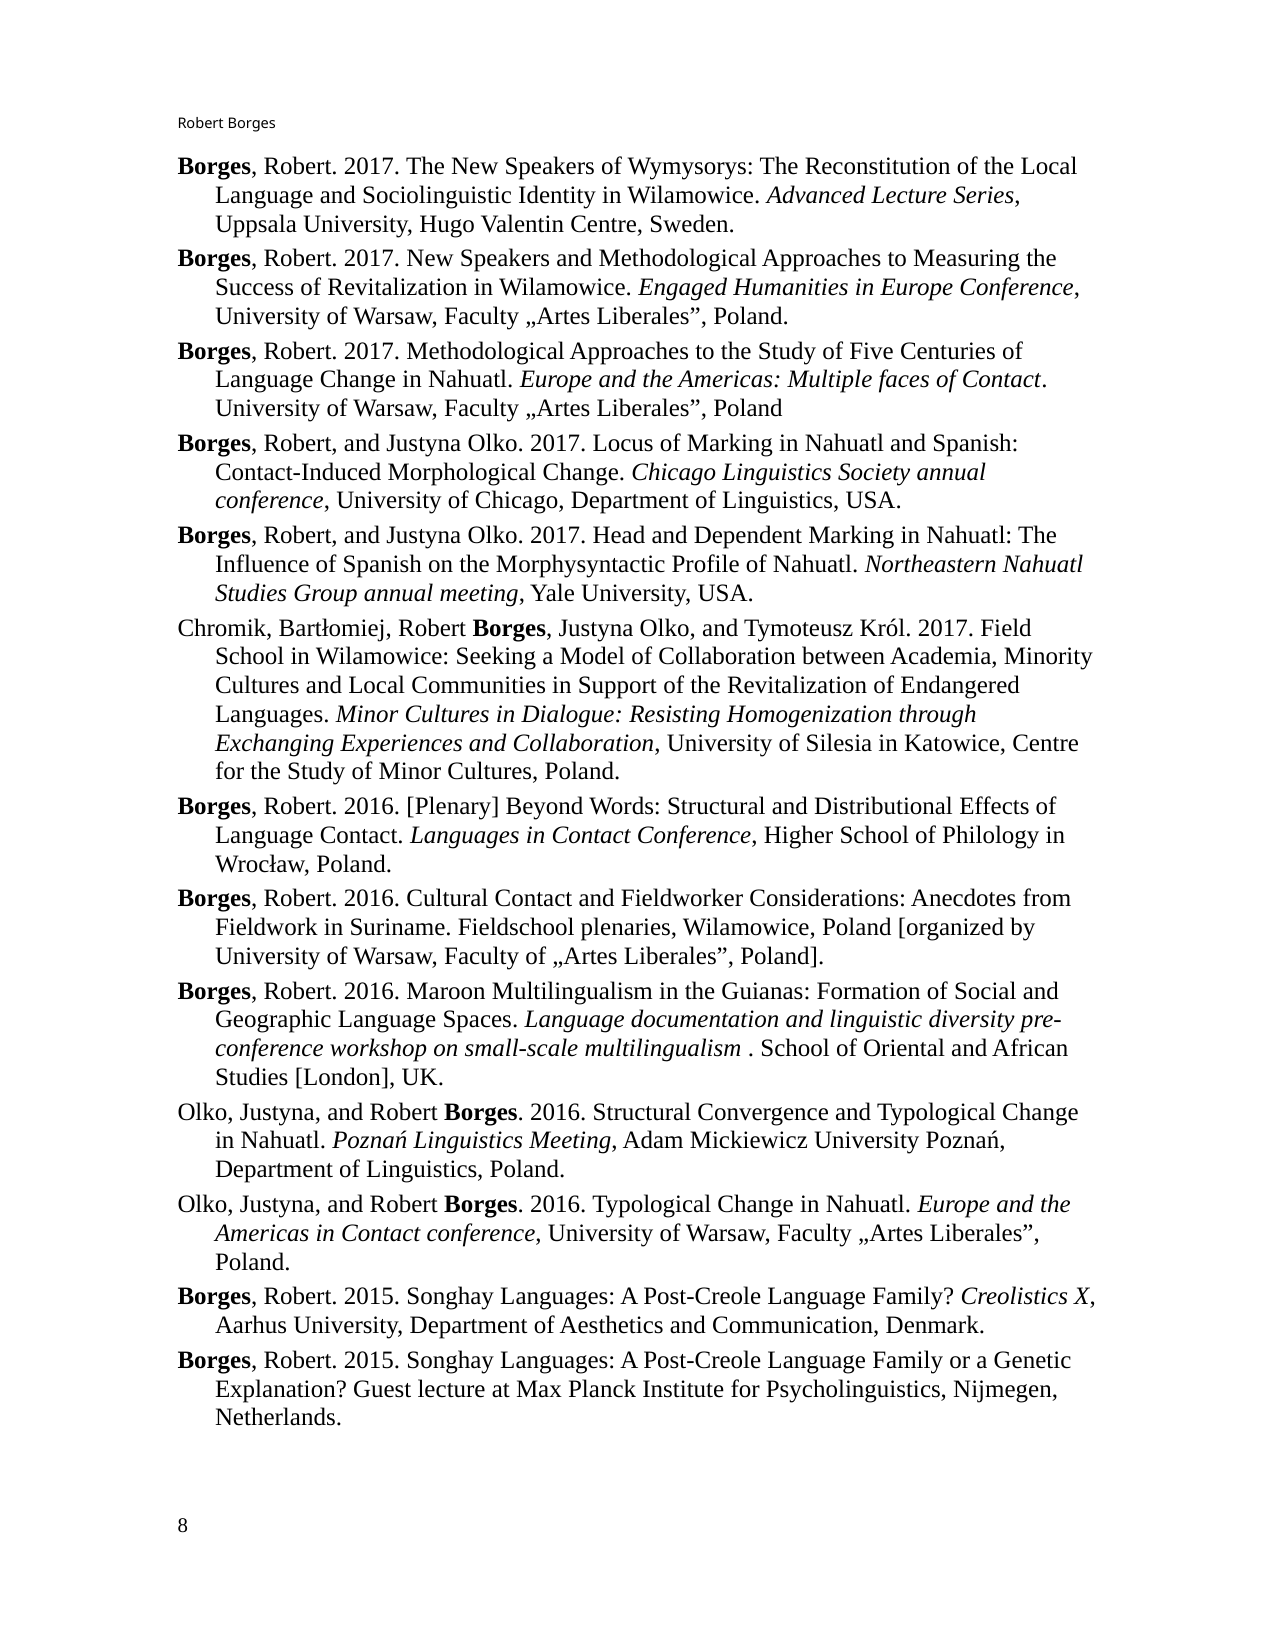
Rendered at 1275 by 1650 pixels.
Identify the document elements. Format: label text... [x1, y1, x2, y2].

text Borges, Robert. 2016. Maroon Multilingualism in the Guianas: Formation of Social and Geographic Language Spaces. Language documentation and linguistic diversity pre-conference workshop on small-scale multilingualism . School of Oriental and African Studies [London], UK. [177, 976, 1098, 1091]
text Borges, Robert. 2017. The New Speakers of Wymysorys: The Reconstitution of the Local Language and Sociolinguistic Identity in Wilamowice. Advanced Lecture Series, Uppsala University, Hugo Valentin Centre, Sweden. [177, 151, 1098, 237]
text Borges, Robert. 2017. Methodological Approaches to the Study of Five Centuries of Language Change in Nahuatl. Europe and the Americas: Multiple faces of Contact. University of Warsaw, Faculty „Artes Liberales”, Poland [177, 336, 1098, 422]
text Borges, Robert. 2015. Songhay Languages: A Post-Creole Language Family? Creolistics X, Aarhus University, Department of Aesthetics and Communication, Denmark. [177, 1281, 1098, 1339]
text Borges, Robert. 2015. Songhay Languages: A Post-Creole Language Family or a Genetic Explanation? Guest lecture at Max Planck Institute for Psycholinguistics, Nijmegen, Netherlands. [177, 1345, 1098, 1431]
text Olko, Justyna, and Robert Borges. 2016. Typological Change in Nahuatl. Europe and the Americas in Contact conference, University of Warsaw, Faculty „Artes Liberales”, Poland. [177, 1189, 1098, 1275]
text Chromik, Bartłomiej, Robert Borges, Justyna Olko, and Tymoteusz Król. 2017. Field School in Wilamowice: Seeking a Model of Collaboration between Academia, Minority Cultures and Local Communities in Support of the Revitalization of Endangered Languages. Minor Cultures in Dialogue: Resisting Homogenization through Exchanging Experiences and Collaboration, University of Silesia in Katowice, Centre for the Study of Minor Cultures, Poland. [177, 613, 1098, 785]
text Olko, Justyna, and Robert Borges. 2016. Structural Convergence and Typological Change in Nahuatl. Poznań Linguistics Meeting, Adam Mickiewicz University Poznań, Department of Linguistics, Poland. [177, 1097, 1098, 1183]
text Borges, Robert, and Justyna Olko. 2017. Locus of Marking in Nahuatl and Spanish: Contact-Induced Morphological Change. Chicago Linguistics Society annual conference, University of Chicago, Department of Linguistics, USA. [177, 428, 1098, 514]
text Borges, Robert. 2016. [Plenary] Beyond Words: Structural and Distributional Effects of Language Contact. Languages in Contact Conference, Higher School of Philology in Wrocław, Poland. [177, 791, 1098, 877]
text Borges, Robert, and Justyna Olko. 2017. Head and Dependent Marking in Nahuatl: The Influence of Spanish on the Morphysyntactic Profile of Nahuatl. Northeastern Nahuatl Studies Group annual meeting, Yale University, USA. [177, 520, 1098, 607]
text Borges, Robert. 2016. Cultural Contact and Fieldworker Considerations: Anecdotes from Fieldwork in Suriname. Fieldschool plenaries, Wilamowice, Poland [organized by University of Warsaw, Faculty of „Artes Liberales”, Poland]. [177, 883, 1098, 970]
text Borges, Robert. 2017. New Speakers and Methodological Approaches to Measuring the Success of Revitalization in Wilamowice. Engaged Humanities in Europe Conference, University of Warsaw, Faculty „Artes Liberales”, Poland. [177, 243, 1098, 330]
